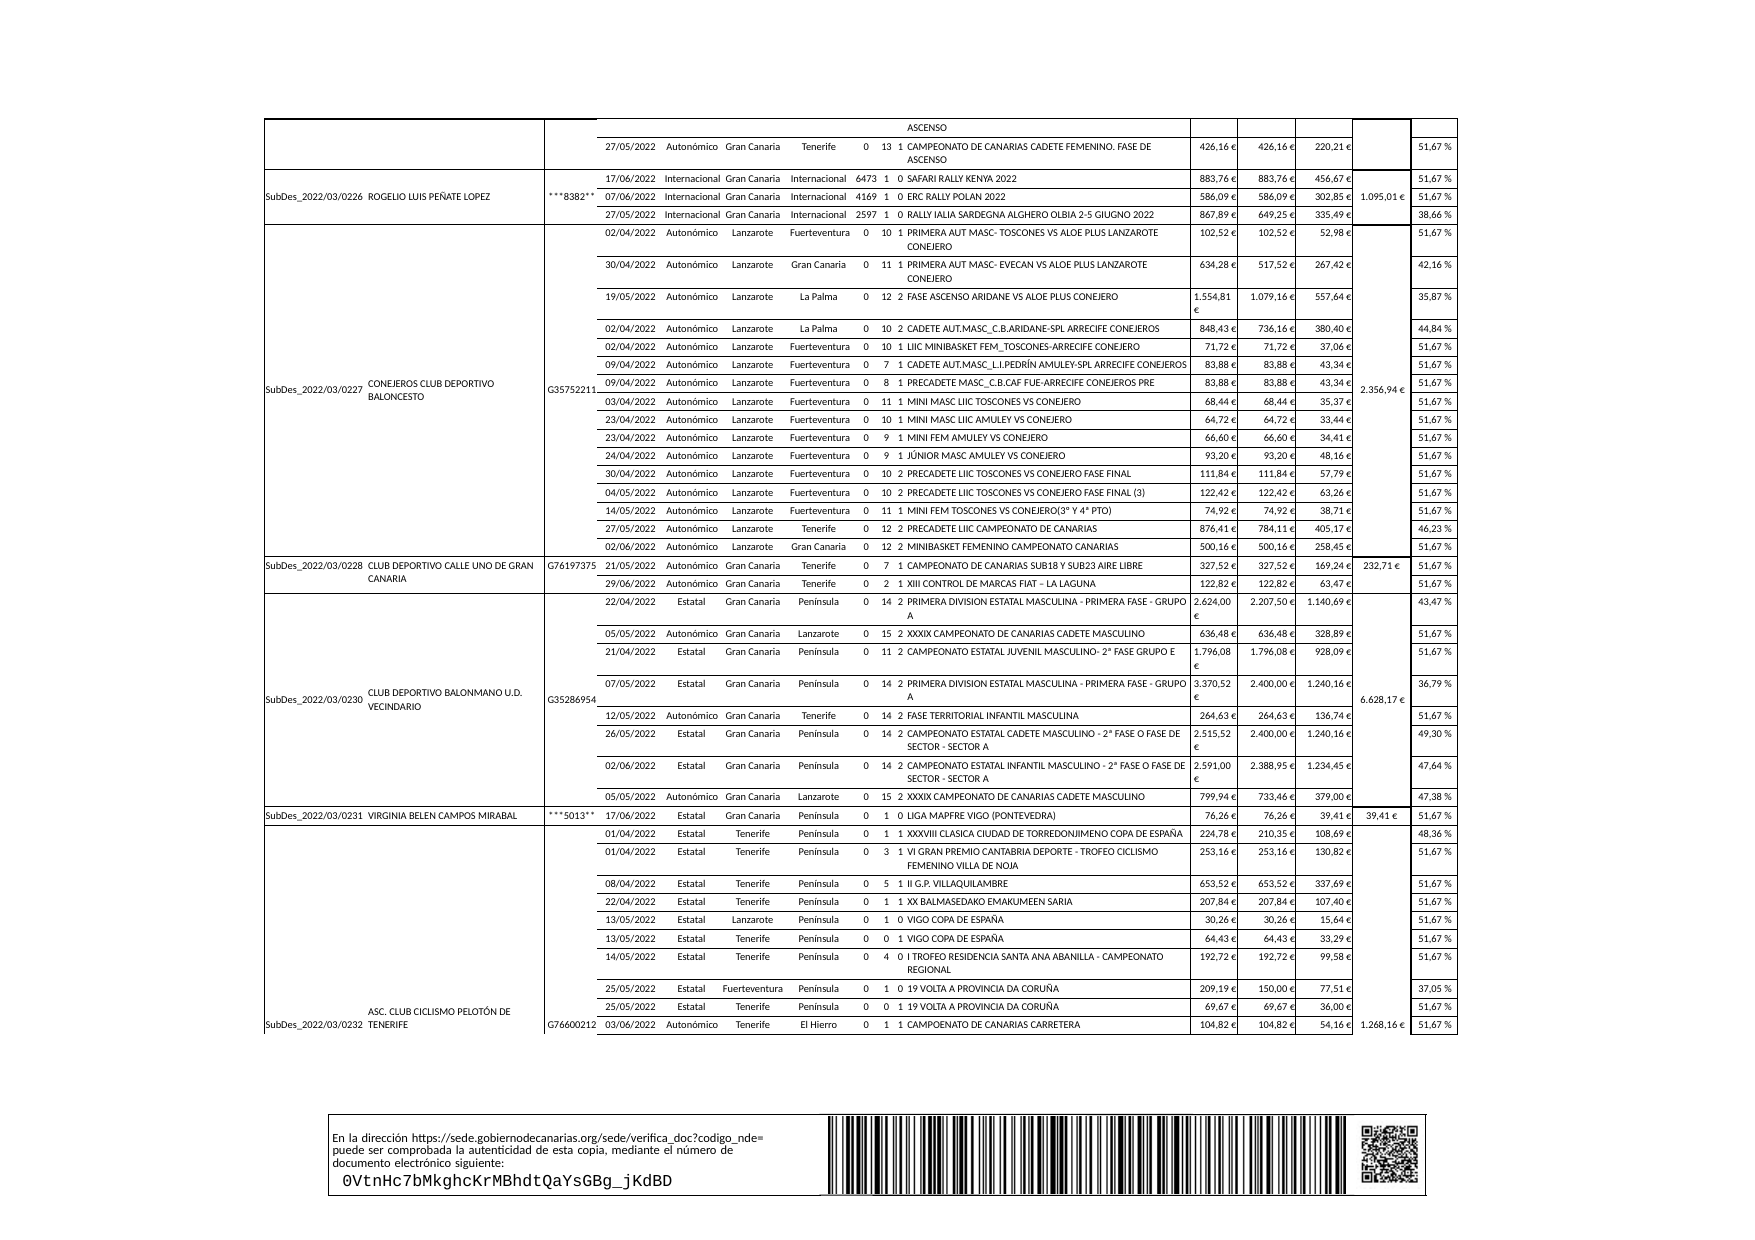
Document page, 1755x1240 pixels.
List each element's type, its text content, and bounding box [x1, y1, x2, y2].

table_cell 09/04/2022 [597, 357, 661, 374]
table_cell 122,42 € [1191, 484, 1237, 502]
table_cell 500,16 € [1238, 539, 1295, 556]
table_cell 63,26 € [1296, 484, 1352, 502]
table_cell Autonómico [661, 521, 721, 538]
table_cell 1 [878, 807, 894, 824]
table_cell Estatal [661, 726, 721, 756]
table_cell SubDes_2022/03/0227 [265, 225, 367, 556]
table_cell 14 [878, 707, 894, 724]
table_cell 1 [894, 503, 906, 520]
table_cell 0 [854, 448, 878, 465]
table_cell 1 [894, 411, 906, 429]
table_cell 25/05/2022 [597, 999, 661, 1016]
table_cell 0 [854, 894, 878, 911]
table_cell 83,88 € [1191, 357, 1237, 374]
table_cell 0 [854, 626, 878, 643]
table_cell 0 [854, 726, 878, 756]
table_cell 0 [854, 707, 878, 724]
table_cell 2597 [854, 207, 878, 224]
table_cell SubDes_2022/03/0232 [265, 826, 367, 1034]
table_cell Gran Canaria [721, 626, 784, 643]
table_cell 77,51 € [1296, 980, 1352, 997]
table_cell 1 [894, 844, 906, 874]
table_cell Autonómico [661, 393, 721, 410]
table_cell [1412, 119, 1457, 137]
table_cell 337,69 € [1296, 876, 1352, 893]
table_cell Tenerife [721, 930, 784, 947]
table_cell 1 [894, 930, 906, 947]
table_cell Península [784, 807, 853, 824]
table_cell 51,67 % [1412, 626, 1457, 643]
table_cell 83,88 € [1191, 375, 1237, 392]
table_cell 7 [878, 357, 894, 374]
table_cell 03/04/2022 [597, 393, 661, 410]
table_cell 0 [894, 189, 906, 206]
table_cell [367, 120, 544, 169]
table_cell 02/06/2022 [597, 757, 661, 788]
table_cell Península [784, 894, 853, 911]
table_cell 10 [878, 466, 894, 483]
table_cell VIRGINIA BELEN CAMPOS MIRABAL [367, 807, 544, 824]
table_cell 51,67 % [1412, 138, 1457, 169]
table_cell PRIMERA AUT MASC- EVECAN VS ALOE PLUS LANZAROTE CONEJERO [906, 257, 1190, 287]
table_cell Lanzarote [721, 257, 784, 287]
table_cell 51,67 % [1412, 189, 1457, 206]
table_cell 0 [854, 999, 878, 1016]
table_cell Fuerteventura [784, 466, 853, 483]
table_cell 07/06/2022 [597, 189, 661, 206]
table_cell 22/04/2022 [597, 894, 661, 911]
table_cell 51,67 % [1412, 644, 1457, 674]
table_cell Autonómico [661, 357, 721, 374]
table_cell 36,79 % [1412, 676, 1457, 706]
table_cell Autonómico [661, 448, 721, 465]
table_cell 30,26 € [1191, 912, 1237, 929]
table_cell 130,82 € [1296, 844, 1352, 874]
table_cell 2 [894, 466, 906, 483]
table_cell Estatal [661, 757, 721, 788]
table_cell 76,26 € [1238, 807, 1295, 824]
table_cell 9 [878, 430, 894, 447]
table_cell 02/04/2022 [597, 320, 661, 337]
table_cell 05/05/2022 [597, 789, 661, 806]
table_cell G35752211 [545, 225, 597, 556]
table_cell Gran Canaria [721, 757, 784, 788]
table_cell 102,52 € [1191, 225, 1237, 256]
table_cell Autonómico [661, 626, 721, 643]
table_cell Fuerteventura [721, 980, 784, 997]
table_cell Fuerteventura [784, 484, 853, 502]
table_cell Estatal [661, 876, 721, 893]
table_cell 557,64 € [1296, 289, 1352, 319]
table_cell 66,60 € [1238, 430, 1295, 447]
table_cell 71,72 € [1238, 339, 1295, 356]
table_cell 14/05/2022 [597, 949, 661, 979]
table_cell Península [784, 930, 853, 947]
table_cell 17/06/2022 [597, 807, 661, 824]
table_cell 10 [878, 225, 894, 256]
table_cell Tenerife [784, 576, 853, 593]
table_cell 0 [854, 949, 878, 979]
table_cell 51,67 % [1412, 393, 1457, 410]
table_cell 335,49 € [1296, 207, 1352, 224]
table_cell 733,46 € [1238, 789, 1295, 806]
table_cell Autonómico [661, 430, 721, 447]
table_cell 2.400,00 € [1238, 676, 1295, 706]
table_cell CAMPEONATO ESTATAL JUVENIL MASCULINO- 2ª FASE GRUPO E [906, 644, 1190, 674]
table_cell G76600212 [545, 826, 597, 1034]
table_cell Península [784, 999, 853, 1016]
table_cell Autonómico [661, 339, 721, 356]
table_cell 24/04/2022 [597, 448, 661, 465]
table_cell 51,67 % [1412, 339, 1457, 356]
table_cell 9 [878, 448, 894, 465]
table_cell Autonómico [661, 138, 721, 169]
table_cell 0 [854, 411, 878, 429]
table_cell 15,64 € [1296, 912, 1352, 929]
table_cell 4169 [854, 189, 878, 206]
table_cell 876,41 € [1191, 521, 1237, 538]
table_cell 30/04/2022 [597, 257, 661, 287]
table_cell 405,17 € [1296, 521, 1352, 538]
table_cell Tenerife [784, 138, 853, 169]
table_cell Estatal [661, 949, 721, 979]
table_cell CLUB DEPORTIVO CALLE UNO DE GRAN CANARIA [367, 557, 544, 593]
table_cell 220,21 € [1296, 138, 1352, 169]
table_cell 2 [894, 539, 906, 556]
table_cell 207,84 € [1238, 894, 1295, 911]
table_cell 48,16 € [1296, 448, 1352, 465]
table_cell 37,05 % [1412, 980, 1457, 997]
table_cell Autonómico [661, 257, 721, 287]
table_cell Autonómico [661, 411, 721, 429]
table_cell 14/05/2022 [597, 503, 661, 520]
table_cell 93,20 € [1191, 448, 1237, 465]
table_cell 13/05/2022 [597, 912, 661, 929]
table_cell PRIMERA AUT MASC- TOSCONES VS ALOE PLUS LANZAROTE CONEJERO [906, 225, 1190, 256]
table_cell 1 [878, 189, 894, 206]
table_cell 1 [894, 1017, 906, 1034]
table_cell 22/04/2022 [597, 594, 661, 624]
table_cell 42,16 % [1412, 257, 1457, 287]
table_cell 12 [878, 539, 894, 556]
table_cell PRECADETE LIIC TOSCONES VS CONEJERO FASE FINAL (3) [906, 484, 1190, 502]
table_cell 74,92 € [1238, 503, 1295, 520]
table_cell Gran Canaria [721, 207, 784, 224]
table_cell 2 [894, 726, 906, 756]
table_cell 1 [894, 894, 906, 911]
table_cell 2.356,94 € [1353, 226, 1410, 556]
table_cell CLUB DEPORTIVO BALONMANO U.D. VECINDARIO [367, 594, 544, 806]
table_cell 0 [854, 757, 878, 788]
table_cell 0 [854, 789, 878, 806]
table_cell 1.796,08 € [1191, 644, 1237, 674]
table_cell Península [784, 676, 853, 706]
table_cell 2 [894, 521, 906, 538]
table_cell ASCENSO [906, 119, 1190, 137]
table_cell Tenerife [784, 521, 853, 538]
table_cell 48,36 % [1412, 826, 1457, 843]
table_cell 210,35 € [1238, 826, 1295, 843]
table_cell Internacional [784, 207, 853, 224]
table_cell 1 [894, 138, 906, 169]
table_cell CAMPEONATO DE CANARIAS CADETE FEMENINO. FASE DE ASCENSO [906, 138, 1190, 169]
table_cell 848,43 € [1191, 320, 1237, 337]
table_cell II G.P. VILLAQUILAMBRE [906, 876, 1190, 893]
table_cell 1 [894, 257, 906, 287]
table_cell Estatal [661, 826, 721, 843]
table_cell Gran Canaria [721, 138, 784, 169]
table_cell 0 [854, 257, 878, 287]
table_cell 08/04/2022 [597, 876, 661, 893]
table_cell La Palma [784, 320, 853, 337]
table_cell XXXIX CAMPEONATO DE CANARIAS CADETE MASCULINO [906, 626, 1190, 643]
table_cell 49,30 % [1412, 726, 1457, 756]
table_cell 21/05/2022 [597, 557, 661, 574]
table_cell Península [784, 844, 853, 874]
table_cell 1 [894, 225, 906, 256]
table_cell 1 [894, 375, 906, 392]
table_cell Fuerteventura [784, 375, 853, 392]
table_cell 10 [878, 339, 894, 356]
table_cell FASE ASCENSO ARIDANE VS ALOE PLUS CONEJERO [906, 289, 1190, 319]
table_cell Estatal [661, 912, 721, 929]
table_cell 09/04/2022 [597, 375, 661, 392]
table_cell 10 [878, 320, 894, 337]
table_cell 2.624,00 € [1191, 594, 1237, 624]
table_cell LIIC MINIBASKET FEM_TOSCONES-ARRECIFE CONEJERO [906, 339, 1190, 356]
table_cell 1.240,16 € [1296, 676, 1352, 706]
table_cell Tenerife [721, 999, 784, 1016]
table_cell 01/04/2022 [597, 844, 661, 874]
table_cell 38,66 % [1412, 207, 1457, 224]
table_cell Tenerife [721, 844, 784, 874]
table_cell Fuerteventura [784, 357, 853, 374]
table_cell 14 [878, 676, 894, 706]
table_cell 2.400,00 € [1238, 726, 1295, 756]
table_cell 19 VOLTA A PROVINCIA DA CORUÑA [906, 980, 1190, 997]
table_cell 51,67 % [1412, 357, 1457, 374]
table_cell 380,40 € [1296, 320, 1352, 337]
table_cell 2.207,50 € [1238, 594, 1295, 624]
table_cell 209,19 € [1191, 980, 1237, 997]
table_cell 46,23 % [1412, 521, 1457, 538]
table_cell 2 [894, 789, 906, 806]
table_cell Fuerteventura [784, 411, 853, 429]
table_cell Autonómico [661, 484, 721, 502]
table_cell 1.796,08 € [1238, 644, 1295, 674]
table_cell SubDes_2022/03/0230 [265, 594, 367, 806]
table_cell 68,44 € [1238, 393, 1295, 410]
table_cell 264,63 € [1238, 707, 1295, 724]
table_cell 47,38 % [1412, 789, 1457, 806]
table_cell 267,42 € [1296, 257, 1352, 287]
table_cell 517,52 € [1238, 257, 1295, 287]
table_cell El Hierro [784, 1017, 853, 1034]
table_cell Estatal [661, 644, 721, 674]
table_cell 38,71 € [1296, 503, 1352, 520]
table_cell 1 [878, 1017, 894, 1034]
table_cell 653,52 € [1238, 876, 1295, 893]
table_cell Estatal [661, 844, 721, 874]
table_cell 586,09 € [1238, 189, 1295, 206]
table_cell 192,72 € [1191, 949, 1237, 979]
table_cell MINI FEM AMULEY VS CONEJERO [906, 430, 1190, 447]
table_cell 0 [854, 1017, 878, 1034]
table_cell 653,52 € [1191, 876, 1237, 893]
table_cell 43,34 € [1296, 375, 1352, 392]
table_cell 0 [894, 807, 906, 824]
table_cell 302,85 € [1296, 189, 1352, 206]
table_cell 1 [894, 557, 906, 574]
table_cell 104,82 € [1191, 1017, 1237, 1034]
table_cell 0 [894, 170, 906, 187]
table_cell 30/04/2022 [597, 466, 661, 483]
table_cell Internacional [661, 207, 721, 224]
table_cell CONEJEROS CLUB DEPORTIVO BALONCESTO [367, 225, 544, 556]
table_cell FASE TERRITORIAL INFANTIL MASCULINA [906, 707, 1190, 724]
table_cell 7 [878, 557, 894, 574]
table_cell PRECADETE LIIC TOSCONES VS CONEJERO FASE FINAL [906, 466, 1190, 483]
table_cell Península [784, 594, 853, 624]
table_cell 1.095,01 € [1353, 171, 1410, 224]
table_cell 51,67 % [1412, 225, 1457, 256]
table_cell 169,24 € [1296, 557, 1352, 574]
table_cell 27/05/2022 [597, 521, 661, 538]
table_cell 51,67 % [1412, 375, 1457, 392]
table_cell Lanzarote [784, 626, 853, 643]
table_cell 0 [854, 930, 878, 947]
table_cell 14 [878, 757, 894, 788]
table_cell 11 [878, 503, 894, 520]
table_cell 736,16 € [1238, 320, 1295, 337]
table_cell 586,09 € [1191, 189, 1237, 206]
table_cell 14 [878, 726, 894, 756]
table_cell Fuerteventura [784, 339, 853, 356]
table_cell 23/04/2022 [597, 430, 661, 447]
table_cell 66,60 € [1191, 430, 1237, 447]
table_cell 19/05/2022 [597, 289, 661, 319]
table_cell 4 [878, 949, 894, 979]
table_cell 0 [854, 826, 878, 843]
table_cell 108,69 € [1296, 826, 1352, 843]
table_cell 3.370,52 € [1191, 676, 1237, 706]
table_cell 327,52 € [1191, 557, 1237, 574]
table_cell 1 [894, 576, 906, 593]
table_cell Península [784, 726, 853, 756]
table_cell 192,72 € [1238, 949, 1295, 979]
table_cell 1 [878, 894, 894, 911]
table_cell SubDes_2022/03/0226 [265, 170, 367, 224]
table_cell 0 [854, 576, 878, 593]
table_cell [878, 119, 894, 137]
table_cell 12 [878, 521, 894, 538]
table_cell Gran Canaria [721, 189, 784, 206]
table_cell SAFARI RALLY KENYA 2022 [906, 170, 1190, 187]
table_cell 74,92 € [1191, 503, 1237, 520]
table_cell Autonómico [661, 225, 721, 256]
table_cell 107,40 € [1296, 894, 1352, 911]
table_cell Internacional [661, 170, 721, 187]
table_cell 1.234,45 € [1296, 757, 1352, 788]
table_cell 57,79 € [1296, 466, 1352, 483]
table_cell [721, 119, 784, 137]
table_cell 928,09 € [1296, 644, 1352, 674]
table_cell [661, 119, 721, 137]
table_cell [1296, 119, 1352, 137]
table_cell 0 [854, 912, 878, 929]
table_cell 500,16 € [1191, 539, 1237, 556]
table_cell Gran Canaria [721, 789, 784, 806]
table_cell 1.240,16 € [1296, 726, 1352, 756]
table_cell 13 [878, 138, 894, 169]
table_cell 11 [878, 257, 894, 287]
table_cell 0 [854, 676, 878, 706]
table_cell 33,29 € [1296, 930, 1352, 947]
table_cell CADETE AUT.MASC_C.B.ARIDANE-SPL ARRECIFE CONEJEROS [906, 320, 1190, 337]
table_cell 51,67 % [1412, 430, 1457, 447]
table_cell 0 [854, 644, 878, 674]
table_cell 11 [878, 393, 894, 410]
table_cell 02/04/2022 [597, 339, 661, 356]
table_cell 111,84 € [1191, 466, 1237, 483]
table_cell 64,72 € [1191, 411, 1237, 429]
table_cell Autonómico [661, 466, 721, 483]
table_cell Gran Canaria [721, 644, 784, 674]
table_cell 224,78 € [1191, 826, 1237, 843]
table_cell 1 [894, 339, 906, 356]
table_cell 253,16 € [1238, 844, 1295, 874]
table_cell 2 [894, 289, 906, 319]
table_cell 636,48 € [1238, 626, 1295, 643]
table_cell Fuerteventura [784, 448, 853, 465]
table_cell La Palma [784, 289, 853, 319]
table_cell 93,20 € [1238, 448, 1295, 465]
table_cell 51,67 % [1412, 912, 1457, 929]
table_cell Gran Canaria [784, 257, 853, 287]
table_cell 799,94 € [1191, 789, 1237, 806]
table_cell Gran Canaria [721, 557, 784, 574]
table_cell 14 [878, 594, 894, 624]
table_cell 0 [894, 949, 906, 979]
table_cell Lanzarote [721, 393, 784, 410]
table_cell Lanzarote [721, 430, 784, 447]
table_cell 456,67 € [1296, 170, 1352, 187]
table_cell ROGELIO LUIS PEÑATE LOPEZ [367, 170, 544, 224]
table_cell SubDes_2022/03/0228 [265, 557, 367, 593]
table_cell Fuerteventura [784, 393, 853, 410]
table_cell 5 [878, 876, 894, 893]
table_cell 12/05/2022 [597, 707, 661, 724]
table_cell 102,52 € [1238, 225, 1295, 256]
table_cell 1 [878, 170, 894, 187]
table_cell Lanzarote [721, 521, 784, 538]
table_cell Península [784, 826, 853, 843]
table_cell 1 [878, 912, 894, 929]
table_cell 232,71 € [1353, 558, 1410, 593]
table_cell 1 [878, 207, 894, 224]
table_cell 43,47 % [1412, 594, 1457, 624]
table_cell 0 [854, 484, 878, 502]
table_cell 2.515,52 € [1191, 726, 1237, 756]
table_cell Gran Canaria [721, 594, 784, 624]
table_cell Lanzarote [721, 320, 784, 337]
table_cell 51,67 % [1412, 1017, 1457, 1034]
table_cell Gran Canaria [721, 170, 784, 187]
table_cell 51,67 % [1412, 411, 1457, 429]
table_cell 83,88 € [1238, 375, 1295, 392]
table_cell 258,45 € [1296, 539, 1352, 556]
table_cell Tenerife [721, 949, 784, 979]
table_cell 71,72 € [1191, 339, 1237, 356]
table_cell 39,41 € [1353, 808, 1410, 824]
table_cell Autonómico [661, 375, 721, 392]
table_cell 2.388,95 € [1238, 757, 1295, 788]
table_cell PRIMERA DIVISION ESTATAL MASCULINA - PRIMERA FASE - GRUPO A [906, 594, 1190, 624]
table_cell 1 [878, 980, 894, 997]
table_cell 51,67 % [1412, 557, 1457, 574]
table_cell Península [784, 644, 853, 674]
table_cell 51,67 % [1412, 707, 1457, 724]
table_cell 54,16 € [1296, 1017, 1352, 1034]
table_cell Internacional [661, 189, 721, 206]
table_cell MINI MASC LIIC TOSCONES VS CONEJERO [906, 393, 1190, 410]
table_cell XIII CONTROL DE MARCAS FIAT – LA LAGUNA [906, 576, 1190, 593]
table_cell Península [784, 912, 853, 929]
table_cell 883,76 € [1191, 170, 1237, 187]
table_cell 6473 [854, 170, 878, 187]
table_cell 0 [854, 807, 878, 824]
table_cell Península [784, 949, 853, 979]
table_cell [1353, 120, 1410, 169]
table_cell 36,00 € [1296, 999, 1352, 1016]
table_cell Internacional [784, 189, 853, 206]
table_cell Tenerife [784, 707, 853, 724]
table_cell Península [784, 757, 853, 788]
table_cell 426,16 € [1191, 138, 1237, 169]
table_cell ***8382** [545, 170, 597, 224]
table_cell CAMPOENATO DE CANARIAS CARRETERA [906, 1017, 1190, 1034]
table_cell 76,26 € [1191, 807, 1237, 824]
table_cell 51,67 % [1412, 503, 1457, 520]
table_cell 2 [894, 644, 906, 674]
table_cell 6.628,17 € [1353, 594, 1410, 806]
table_cell 51,67 % [1412, 807, 1457, 824]
table_cell [854, 119, 878, 137]
table_cell Lanzarote [721, 448, 784, 465]
table_cell 136,74 € [1296, 707, 1352, 724]
table_cell 2 [894, 676, 906, 706]
table_cell MINI FEM TOSCONES VS CONEJERO(3º Y 4ª PTO) [906, 503, 1190, 520]
table_cell 64,43 € [1191, 930, 1237, 947]
table_cell Gran Canaria [721, 726, 784, 756]
table_cell Lanzarote [721, 466, 784, 483]
table_cell G35286954 [545, 594, 597, 806]
table_cell Gran Canaria [721, 707, 784, 724]
table_cell 2 [878, 576, 894, 593]
table_cell PRECADETE MASC_C.B.CAF FUE-ARRECIFE CONEJEROS PRE [906, 375, 1190, 392]
table_cell 1 [894, 826, 906, 843]
table_cell Tenerife [721, 826, 784, 843]
table_cell [1191, 119, 1237, 137]
table_cell 0 [854, 594, 878, 624]
table_cell 634,28 € [1191, 257, 1237, 287]
table_cell 68,44 € [1191, 393, 1237, 410]
table_cell [1238, 119, 1295, 137]
table_cell Fuerteventura [784, 503, 853, 520]
table_cell 122,42 € [1238, 484, 1295, 502]
table_cell 21/04/2022 [597, 644, 661, 674]
table_cell 0 [854, 430, 878, 447]
table_cell 2 [894, 707, 906, 724]
table_cell 8 [878, 375, 894, 392]
table_cell 63,47 € [1296, 576, 1352, 593]
table_cell 1.079,16 € [1238, 289, 1295, 319]
table_cell Lanzarote [721, 503, 784, 520]
table_cell 104,82 € [1238, 1017, 1295, 1034]
table_cell 13/05/2022 [597, 930, 661, 947]
table_cell 426,16 € [1238, 138, 1295, 169]
table_cell 0 [854, 539, 878, 556]
table_cell 51,67 % [1412, 930, 1457, 947]
table_cell 39,41 € [1296, 807, 1352, 824]
table_cell VIGO COPA DE ESPAÑA [906, 930, 1190, 947]
table_cell 51,67 % [1412, 894, 1457, 911]
table_cell ERC RALLY POLAN 2022 [906, 189, 1190, 206]
table_cell Tenerife [721, 1017, 784, 1034]
table_cell 51,67 % [1412, 448, 1457, 465]
table_cell 04/05/2022 [597, 484, 661, 502]
table_cell 64,72 € [1238, 411, 1295, 429]
table_cell 649,25 € [1238, 207, 1295, 224]
table_cell CAMPEONATO ESTATAL CADETE MASCULINO - 2ª FASE O FASE DE SECTOR - SECTOR A [906, 726, 1190, 756]
table_cell Lanzarote [721, 912, 784, 929]
table_cell 34,41 € [1296, 430, 1352, 447]
table_cell Fuerteventura [784, 430, 853, 447]
table_cell 15 [878, 789, 894, 806]
table_cell 2 [894, 594, 906, 624]
table_cell 327,52 € [1238, 557, 1295, 574]
table_cell 51,67 % [1412, 876, 1457, 893]
table_cell Autonómico [661, 557, 721, 574]
table_cell 207,84 € [1191, 894, 1237, 911]
table_cell 0 [894, 980, 906, 997]
table_cell 1.554,81 € [1191, 289, 1237, 319]
table_cell 51,67 % [1412, 484, 1457, 502]
table_cell 51,67 % [1412, 539, 1457, 556]
table_cell Lanzarote [721, 289, 784, 319]
table_cell 47,64 % [1412, 757, 1457, 788]
table_cell 51,67 % [1412, 844, 1457, 874]
table_cell 0 [854, 339, 878, 356]
table_cell Tenerife [721, 876, 784, 893]
table_cell 51,67 % [1412, 949, 1457, 979]
table_cell 23/04/2022 [597, 411, 661, 429]
table_cell 0 [854, 375, 878, 392]
table_cell 35,37 € [1296, 393, 1352, 410]
table_cell 44,84 % [1412, 320, 1457, 337]
table_cell 0 [854, 289, 878, 319]
table_cell [784, 119, 853, 137]
table_cell 0 [854, 503, 878, 520]
table_cell MINI MASC LIIC AMULEY VS CONEJERO [906, 411, 1190, 429]
table_cell 51,67 % [1412, 576, 1457, 593]
table_cell 1.268,16 € [1353, 826, 1410, 1034]
table_cell Lanzarote [721, 375, 784, 392]
table_cell Estatal [661, 594, 721, 624]
table_cell 0 [854, 320, 878, 337]
table_cell 1 [894, 357, 906, 374]
table_cell XXXVIII CLASICA CIUDAD DE TORREDONJIMENO COPA DE ESPAÑA [906, 826, 1190, 843]
table_cell Estatal [661, 999, 721, 1016]
table_cell 0 [854, 393, 878, 410]
table_cell ASC. CLUB CICLISMO PELOTÓN DE TENERIFE [367, 826, 544, 1034]
table_cell PRECADETE LIIC CAMPEONATO DE CANARIAS [906, 521, 1190, 538]
table_cell Lanzarote [721, 339, 784, 356]
table_cell 784,11 € [1238, 521, 1295, 538]
table_cell 111,84 € [1238, 466, 1295, 483]
table_cell Gran Canaria [721, 807, 784, 824]
table_cell [545, 120, 597, 169]
table_cell 35,87 % [1412, 289, 1457, 319]
table_cell 02/04/2022 [597, 225, 661, 256]
table_cell 27/05/2022 [597, 138, 661, 169]
table_cell Lanzarote [721, 411, 784, 429]
table_cell [265, 120, 367, 169]
table_cell 0 [854, 980, 878, 997]
table_cell 51,67 % [1412, 999, 1457, 1016]
table_cell VIGO COPA DE ESPAÑA [906, 912, 1190, 929]
table_cell Gran Canaria [721, 676, 784, 706]
table_cell CAMPEONATO ESTATAL INFANTIL MASCULINO - 2ª FASE O FASE DE SECTOR - SECTOR A [906, 757, 1190, 788]
table_cell 0 [854, 138, 878, 169]
table_cell 11 [878, 644, 894, 674]
table_cell 30,26 € [1238, 912, 1295, 929]
table_cell Lanzarote [721, 539, 784, 556]
table_cell 0 [878, 999, 894, 1016]
table_cell 1 [894, 430, 906, 447]
table_cell Tenerife [721, 894, 784, 911]
table_cell 07/05/2022 [597, 676, 661, 706]
table_cell Lanzarote [721, 225, 784, 256]
table_cell 26/05/2022 [597, 726, 661, 756]
table_cell 122,82 € [1238, 576, 1295, 593]
table_cell 02/06/2022 [597, 539, 661, 556]
table_cell RALLY IALIA SARDEGNA ALGHERO OLBIA 2-5 GIUGNO 2022 [906, 207, 1190, 224]
table_cell 0 [878, 930, 894, 947]
table_cell Tenerife [784, 557, 853, 574]
table_cell 122,82 € [1191, 576, 1237, 593]
table_cell XX BALMASEDAKO EMAKUMEEN SARIA [906, 894, 1190, 911]
table_cell SubDes_2022/03/0231 [265, 807, 367, 824]
table_cell Autonómico [661, 1017, 721, 1034]
table_cell 69,67 € [1191, 999, 1237, 1016]
table_cell 1.140,69 € [1296, 594, 1352, 624]
table_cell 10 [878, 484, 894, 502]
table_cell 99,58 € [1296, 949, 1352, 979]
table_cell 0 [854, 357, 878, 374]
table_cell 328,89 € [1296, 626, 1352, 643]
table_cell 1 [894, 876, 906, 893]
table_cell 2 [894, 320, 906, 337]
table_cell 2.591,00 € [1191, 757, 1237, 788]
table_cell 83,88 € [1238, 357, 1295, 374]
table_cell [894, 119, 906, 137]
table_cell Estatal [661, 676, 721, 706]
table_cell Autonómico [661, 320, 721, 337]
table_cell Fuerteventura [784, 225, 853, 256]
table_cell I TROFEO RESIDENCIA SANTA ANA ABANILLA - CAMPEONATO REGIONAL [906, 949, 1190, 979]
table_cell Península [784, 876, 853, 893]
table_cell 379,00 € [1296, 789, 1352, 806]
table_cell Gran Canaria [721, 576, 784, 593]
table_cell 0 [894, 207, 906, 224]
table_cell 37,06 € [1296, 339, 1352, 356]
table_cell 25/05/2022 [597, 980, 661, 997]
table_cell 1 [894, 448, 906, 465]
table_cell 43,34 € [1296, 357, 1352, 374]
table_cell ***5013** [545, 807, 597, 824]
table_cell 01/04/2022 [597, 826, 661, 843]
table_cell MINIBASKET FEMENINO CAMPEONATO CANARIAS [906, 539, 1190, 556]
table_cell 867,89 € [1191, 207, 1237, 224]
table_cell 0 [854, 521, 878, 538]
table_cell Península [784, 980, 853, 997]
table_cell Lanzarote [784, 789, 853, 806]
table_cell 636,48 € [1191, 626, 1237, 643]
table_cell 2 [894, 757, 906, 788]
table_cell 52,98 € [1296, 225, 1352, 256]
table_cell [597, 119, 661, 137]
table_cell 51,67 % [1412, 170, 1457, 187]
table_cell Autonómico [661, 789, 721, 806]
table_cell 883,76 € [1238, 170, 1295, 187]
table_cell Autonómico [661, 289, 721, 319]
table_cell Estatal [661, 807, 721, 824]
table_cell 264,63 € [1191, 707, 1237, 724]
table_cell 1 [894, 999, 906, 1016]
table_cell 33,44 € [1296, 411, 1352, 429]
table_cell 10 [878, 411, 894, 429]
table_cell 0 [854, 557, 878, 574]
table_cell 15 [878, 626, 894, 643]
table_cell 0 [854, 225, 878, 256]
table_cell Autonómico [661, 707, 721, 724]
table_cell 05/05/2022 [597, 626, 661, 643]
table_cell 69,67 € [1238, 999, 1295, 1016]
table_cell Lanzarote [721, 357, 784, 374]
table_cell 29/06/2022 [597, 576, 661, 593]
table_cell Internacional [784, 170, 853, 187]
table_cell Autonómico [661, 503, 721, 520]
table_cell Gran Canaria [784, 539, 853, 556]
table_cell 3 [878, 844, 894, 874]
table_cell PRIMERA DIVISION ESTATAL MASCULINA - PRIMERA FASE - GRUPO A [906, 676, 1190, 706]
table_cell 1 [894, 393, 906, 410]
table_cell 2 [894, 626, 906, 643]
table_cell 12 [878, 289, 894, 319]
table_cell 0 [894, 912, 906, 929]
table_cell 0 [854, 466, 878, 483]
table_cell Autonómico [661, 539, 721, 556]
table_cell JÚNIOR MASC AMULEY VS CONEJERO [906, 448, 1190, 465]
table_cell VI GRAN PREMIO CANTABRIA DEPORTE - TROFEO CICLISMO FEMENINO VILLA DE NOJA [906, 844, 1190, 874]
table_cell XXXIX CAMPEONATO DE CANARIAS CADETE MASCULINO [906, 789, 1190, 806]
table_cell G76197375 [545, 557, 597, 593]
table_cell 1 [878, 826, 894, 843]
table_cell 0 [854, 844, 878, 874]
table_cell 64,43 € [1238, 930, 1295, 947]
table_cell CAMPEONATO DE CANARIAS SUB18 Y SUB23 AIRE LIBRE [906, 557, 1190, 574]
table_cell Lanzarote [721, 484, 784, 502]
table_cell LIGA MAPFRE VIGO (PONTEVEDRA) [906, 807, 1190, 824]
table_cell 19 VOLTA A PROVINCIA DA CORUÑA [906, 999, 1190, 1016]
table_cell CADETE AUT.MASC_L.I.PEDRÍN AMULEY-SPL ARRECIFE CONEJEROS [906, 357, 1190, 374]
table_cell Autonómico [661, 576, 721, 593]
table_cell 253,16 € [1191, 844, 1237, 874]
table_cell 150,00 € [1238, 980, 1295, 997]
table_cell 51,67 % [1412, 466, 1457, 483]
table_cell Estatal [661, 930, 721, 947]
table_cell 27/05/2022 [597, 207, 661, 224]
table_cell 2 [894, 484, 906, 502]
table_cell Estatal [661, 894, 721, 911]
table_cell 0 [854, 876, 878, 893]
table_cell 03/06/2022 [597, 1017, 661, 1034]
table_cell Estatal [661, 980, 721, 997]
table_cell 17/06/2022 [597, 170, 661, 187]
